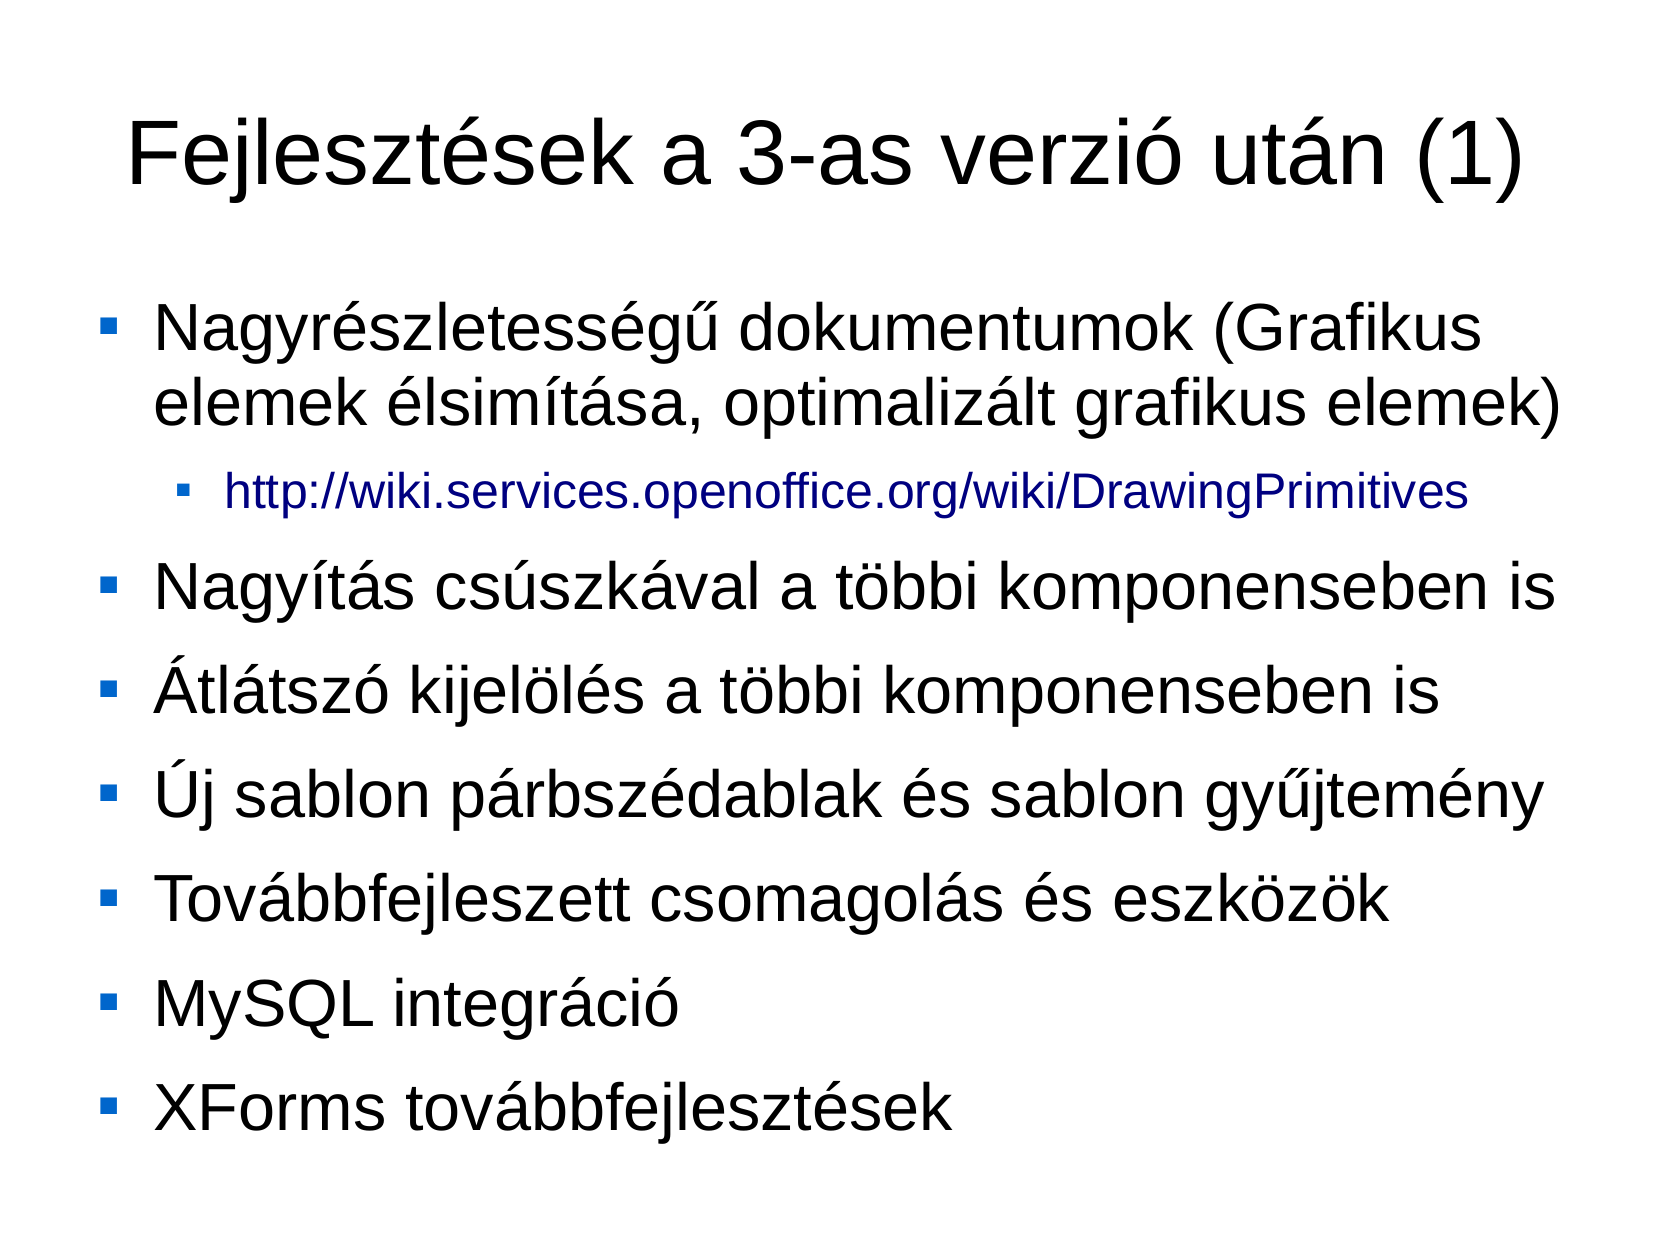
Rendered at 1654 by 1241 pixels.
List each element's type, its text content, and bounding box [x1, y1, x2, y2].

title Fejlesztések a 3-as verzió után (1) [82, 56, 1571, 250]
list Nagyrészletességű dokumentumok (Grafikus elemek élsimítása, optimalizált grafikus elemek) http://wiki.services.openoffice.org/wiki/DrawingPrimitives Nagyítás csúszkával a többi komponenseben is Átlátszó kijelölés a többi komponenseben is Új sablon párbszédablak és sablon gyűjtemény Továbbfejleszett csomagolás és eszközök MySQL integráció XForms továbbfejlesztések [82, 290, 1571, 1145]
